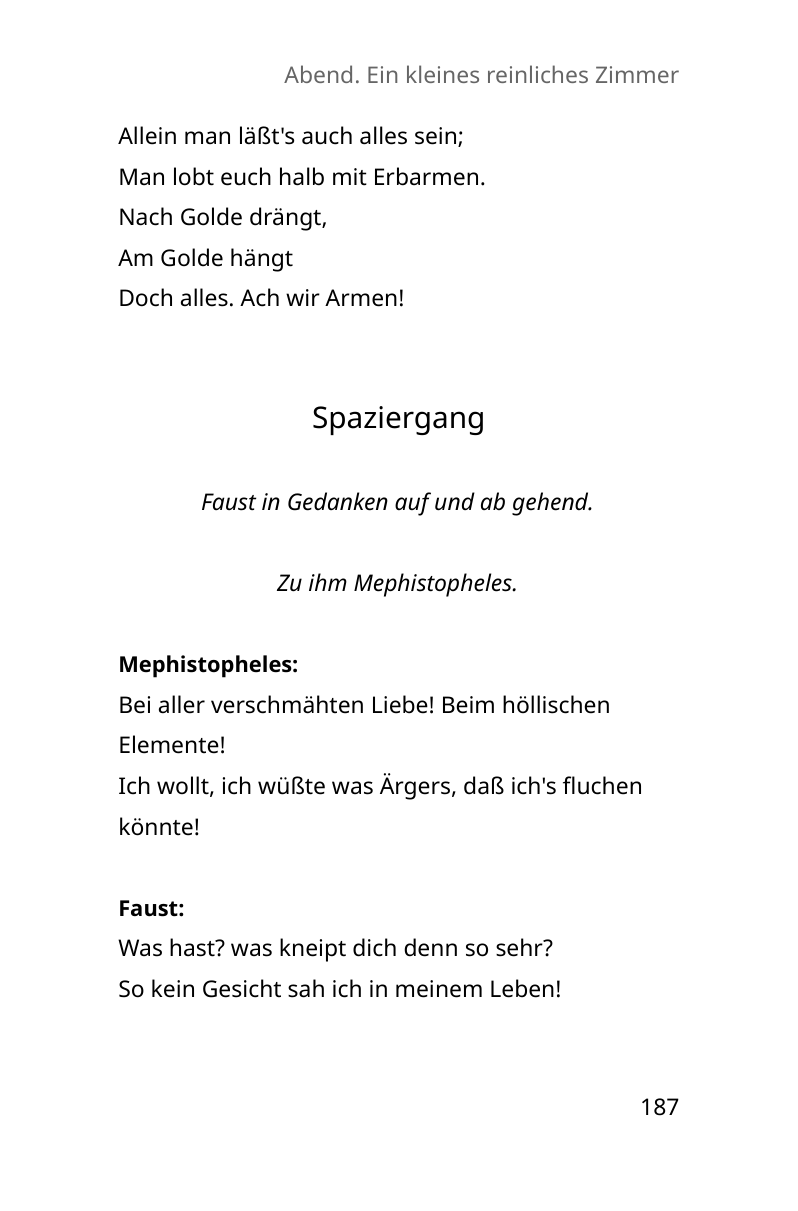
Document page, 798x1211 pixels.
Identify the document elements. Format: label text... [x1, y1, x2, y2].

text Faust: Was hast? was kneipt dich denn so sehr? So kein Gesicht sah ich in meinem Leben! [118, 869, 679, 1004]
text Faust in Gedanken auf und ab gehend. [118, 461, 679, 517]
text Zu ihm Mephistopheles. [118, 538, 679, 598]
subtitle Spaziergang [118, 376, 679, 437]
text Allein man läßt's auch alles sein; Man lobt euch halb mit Erbarmen. Nach Golde drängt, Am Golde hängt Doch alles. Ach wir Armen! [118, 120, 679, 313]
text Mephistopheles: Bei aller verschmähten Liebe! Beim höllischen Elemente! Ich wollt, ich wüßte was Ärgers, daß ich's fluchen könnte! [118, 619, 679, 842]
